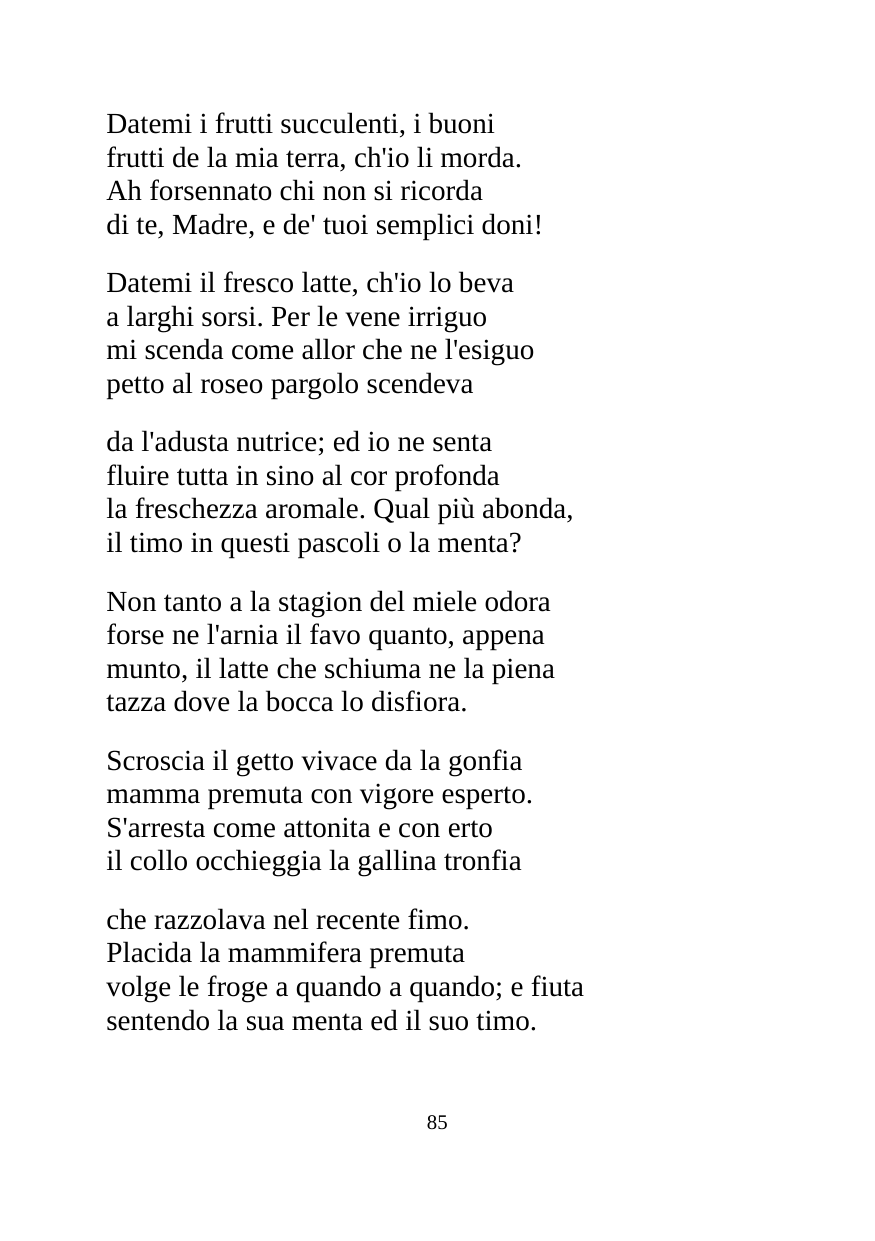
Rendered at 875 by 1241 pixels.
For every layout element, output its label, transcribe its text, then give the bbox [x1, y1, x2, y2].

text fluire tutta in sino al cor profonda [106, 458, 768, 492]
text forse ne l'arnia il favo quanto, appena [106, 617, 768, 651]
text sentendo la sua menta ed il suo timo. [106, 1003, 768, 1036]
text Non tanto a la stagion del miele odora [106, 584, 768, 617]
text mamma premuta con vigore esperto. [106, 776, 768, 810]
text Scroscia il getto vivace da la gonfia [106, 743, 768, 776]
text petto al roseo pargolo scendeva [106, 366, 768, 399]
text tazza dove la bocca lo disfiora. [106, 684, 768, 718]
text a larghi sorsi. Per le vene irriguo [106, 299, 768, 332]
text il timo in questi pascoli o la menta? [106, 525, 768, 559]
text volge le froge a quando a quando; e fiuta [106, 969, 768, 1003]
text frutti de la mia terra, ch'io li morda. [106, 140, 768, 173]
text da l'adusta nutrice; ed io ne senta [106, 424, 768, 458]
text di te, Madre, e de' tuoi semplici doni! [106, 207, 768, 240]
text Placida la mammifera premuta [106, 936, 768, 969]
text che razzolava nel recente fimo. [106, 902, 768, 936]
text la freschezza aromale. Qual più abonda, [106, 492, 768, 525]
text S'arresta come attonita e con erto [106, 810, 768, 843]
text Ah forsennato chi non si ricorda [106, 173, 768, 207]
text mi scenda come allor che ne l'esiguo [106, 332, 768, 366]
text Datemi il fresco latte, ch'io lo beva [106, 265, 768, 299]
text il collo occhieggia la gallina tronfia [106, 843, 768, 877]
text munto, il latte che schiuma ne la piena [106, 651, 768, 684]
text Datemi i frutti succulenti, i buoni [106, 106, 768, 140]
